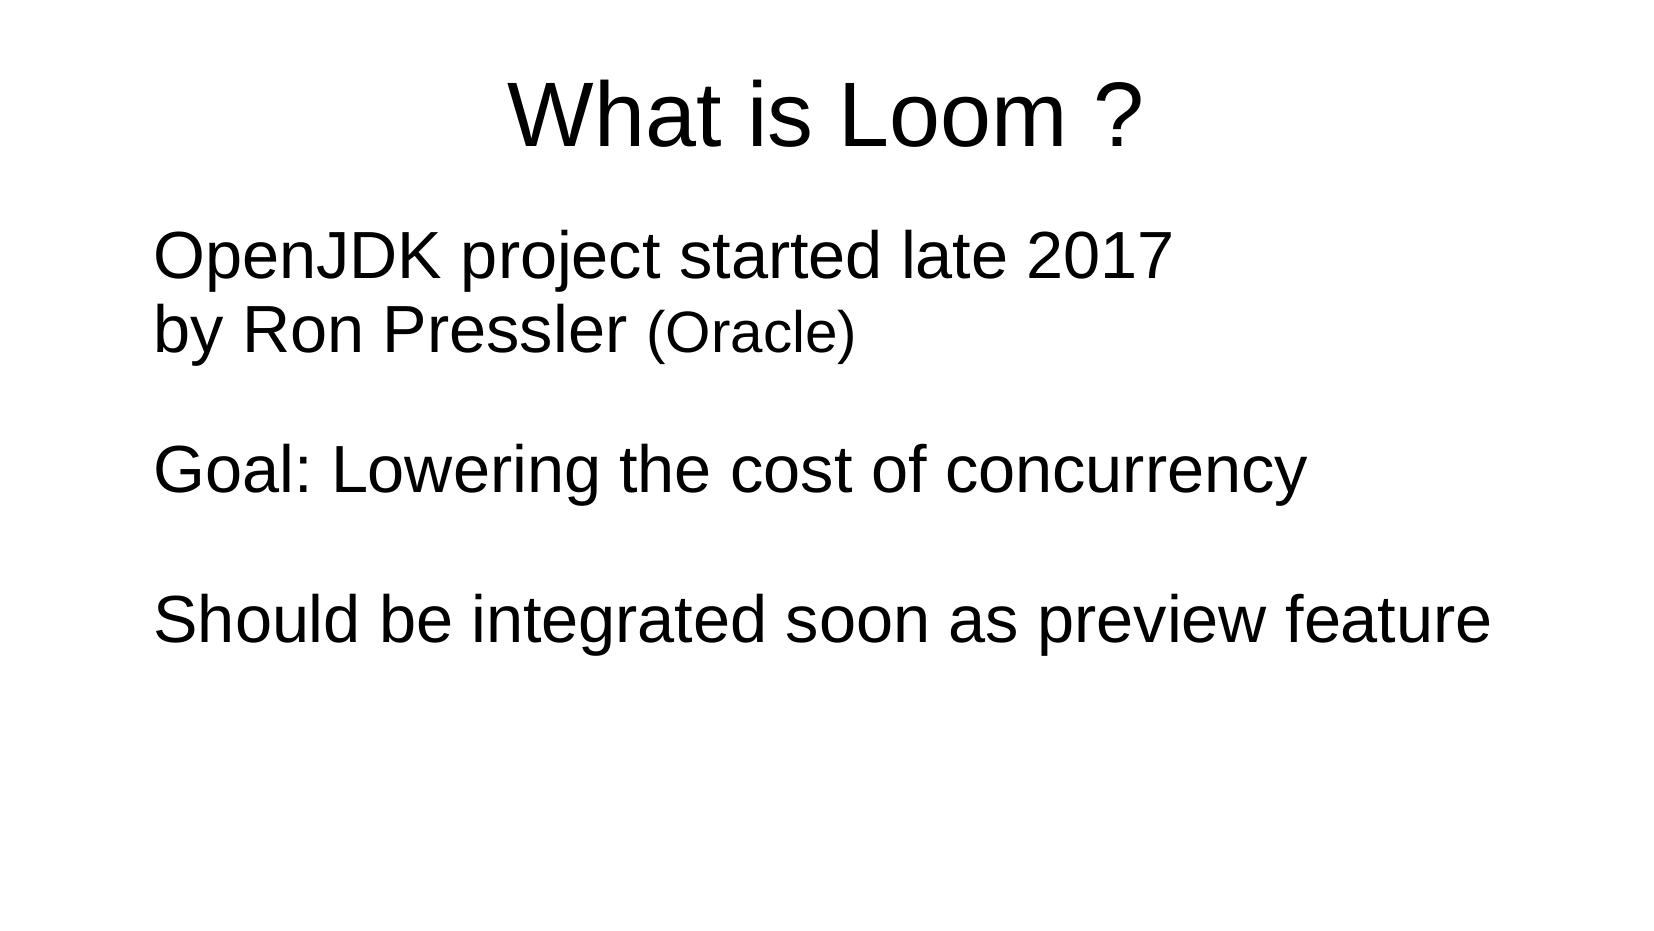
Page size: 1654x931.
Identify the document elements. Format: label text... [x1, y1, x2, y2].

list OpenJDK project started late 2017 by Ron Pressler (Oracle) Goal: Lowering the cost of concurrency Should be integrated soon as preview feature [82, 217, 1571, 758]
title What is Loom ? [82, 37, 1571, 193]
